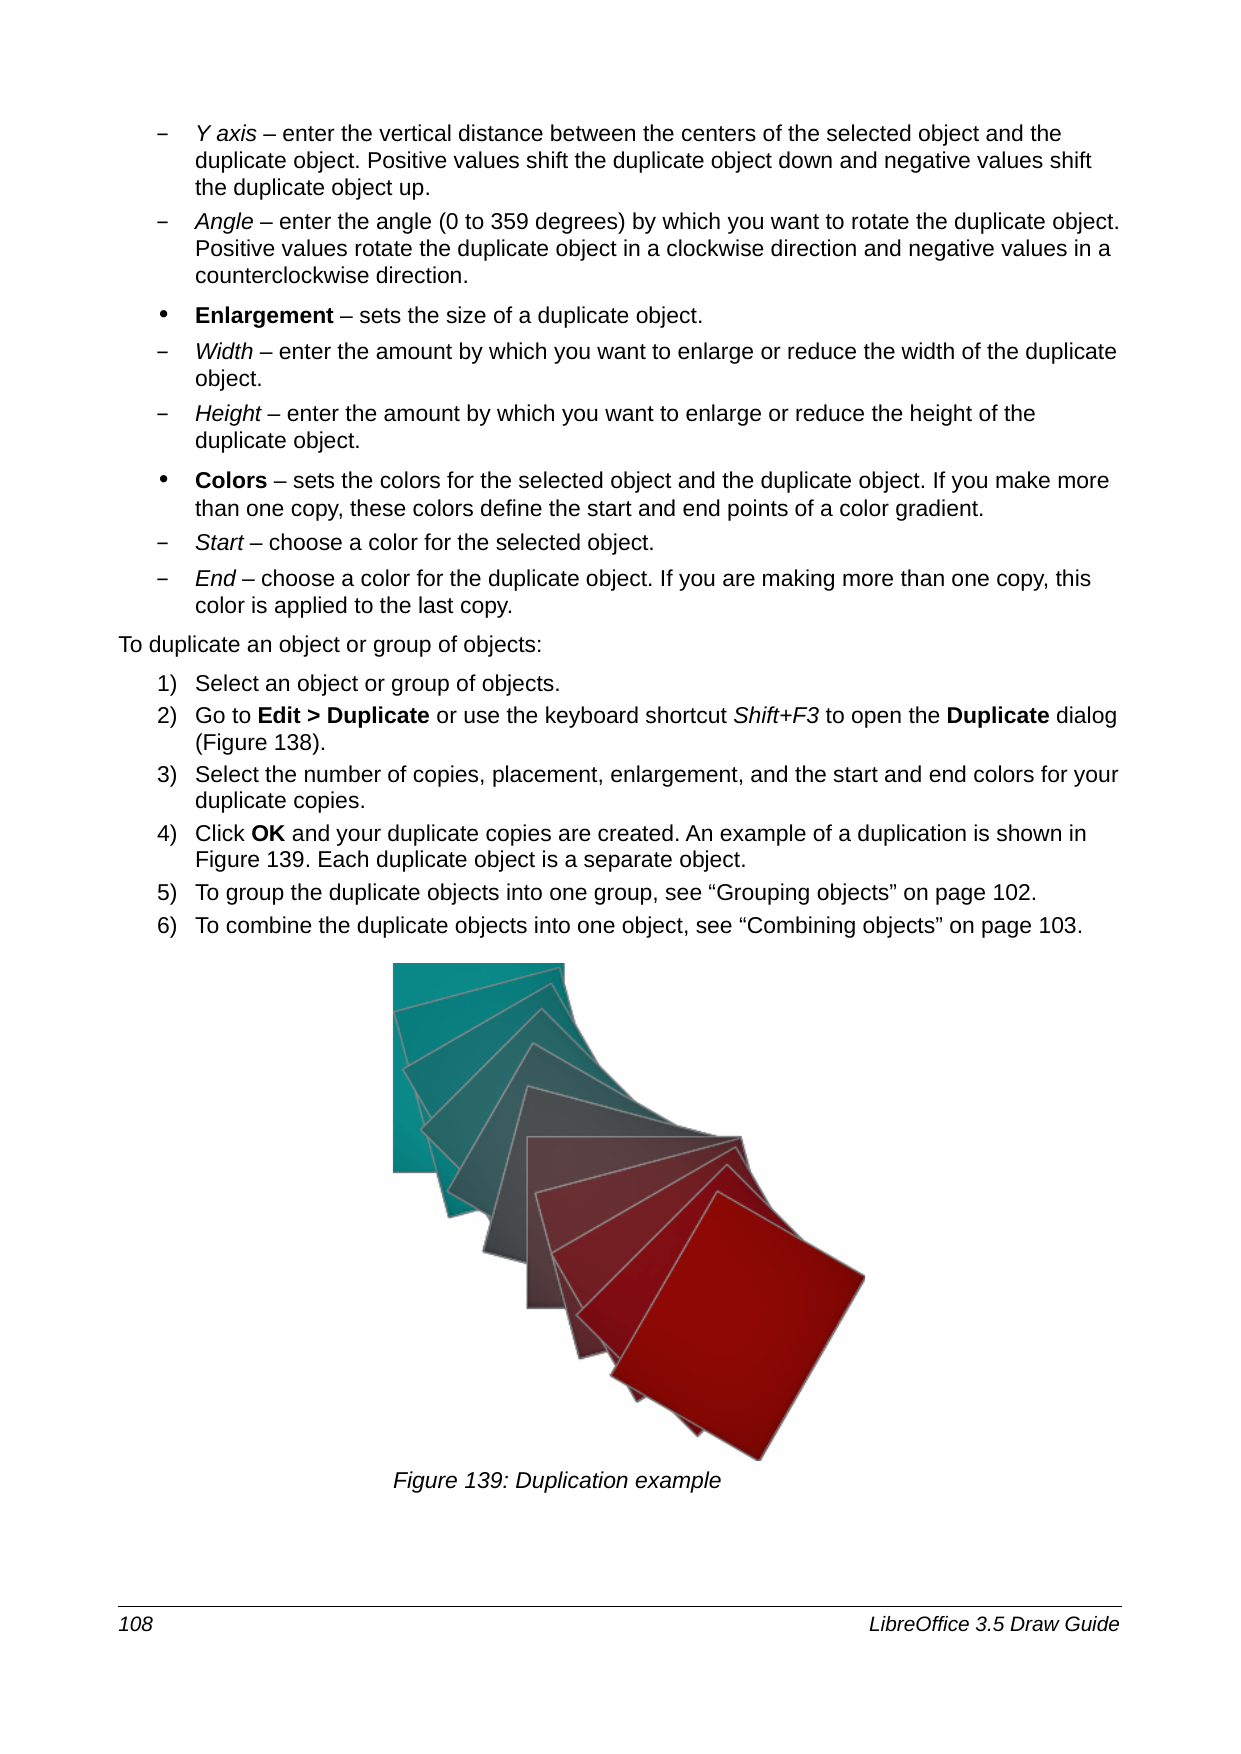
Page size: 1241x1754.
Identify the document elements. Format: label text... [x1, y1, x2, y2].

list Colors – sets the colors for the selected object and the duplicate object. If you make more than one copy, these colors define the start and end points of a color gradient. [156, 466, 1122, 521]
text Figure 139: Duplication example [393, 1467, 865, 1493]
list Height – enter the amount by which you want to enlarge or reduce the height of the duplicate object. [156, 398, 1122, 453]
list Select the number of copies, placement, enlargement, and the start and end colors for your duplicate copies. [177, 761, 1122, 814]
list Y axis – enter the vertical distance between the centers of the selected object and the duplicate object. Positive values shift the duplicate object down and negative values shift the duplicate object up. [156, 118, 1122, 200]
list Select an object or group of objects. [177, 669, 1122, 696]
list Start – choose a color for the selected object. [156, 527, 1122, 557]
list Width – enter the amount by which you want to enlarge or reduce the width of the duplicate object. [156, 336, 1122, 391]
text To duplicate an object or group of objects: [118, 631, 1122, 657]
picture [392, 963, 866, 1461]
list Go to Edit > Duplicate or use the keyboard shortcut Shift+F3 to open the Duplicate dialog (Figure 138). [177, 702, 1122, 755]
list To group the duplicate objects into one group, see “Grouping objects” on page 102. [177, 879, 1122, 905]
list End – choose a color for the duplicate object. If you are making more than one copy, this color is applied to the last copy. [156, 563, 1122, 618]
list Click OK and your duplicate copies are created. An example of a duplication is shown in Figure 139. Each duplicate object is a separate object. [177, 820, 1122, 873]
list Enlargement – sets the size of a duplicate object. [156, 301, 1122, 330]
list To combine the duplicate objects into one object, see “Combining objects” on page 103. [177, 912, 1122, 938]
list Angle – enter the angle (0 to 359 degrees) by which you want to rotate the duplicate object. Positive values rotate the duplicate object in a clockwise direction and negative values in a counterclockwise direction. [156, 206, 1122, 288]
